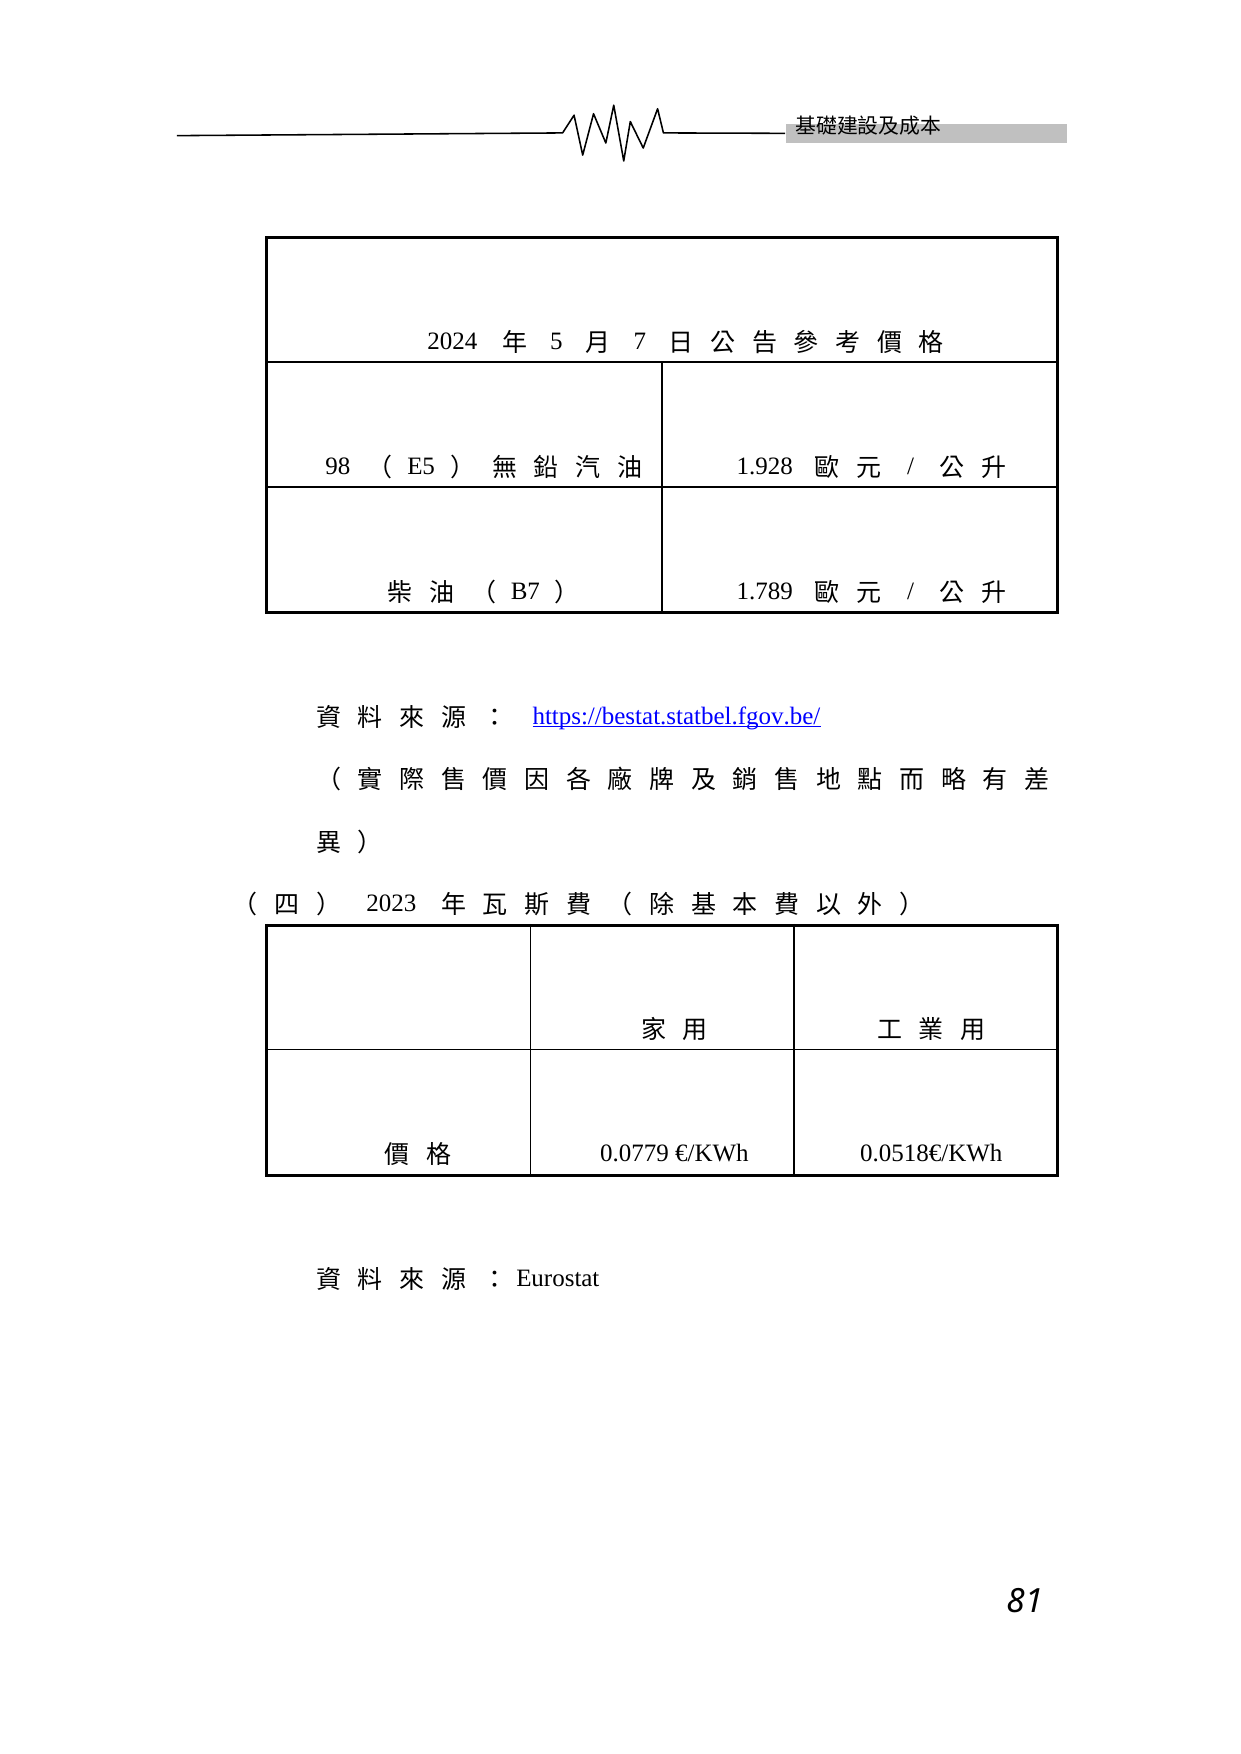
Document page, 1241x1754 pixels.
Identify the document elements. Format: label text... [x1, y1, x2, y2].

text 資料來源：https://bestat.statbel.fgov.be/ [280, 674, 1058, 736]
table_cell 1.789歐元/公升 [663, 488, 1056, 611]
table_cell 柴油（B7） [268, 488, 661, 611]
table_cell 0.0779 €/KWh [531, 1050, 793, 1174]
table_cell 1.928歐元/公升 [663, 363, 1056, 486]
text （實際售價因各廠牌及銷售地點而略有差異） [280, 736, 1058, 861]
text 資料來源：Eurostat [280, 1236, 1058, 1299]
text （四）2023年瓦斯費（除基本費以外） [207, 861, 1058, 924]
table_cell 價格 [268, 1050, 530, 1174]
table_cell 98（E5）無鉛汽油 [268, 363, 661, 486]
table_header [268, 927, 530, 1049]
table_cell 0.0518€/KWh [795, 1050, 1056, 1174]
table_header 家用 [531, 927, 793, 1049]
table_header 2024年5月7日公告參考價格 [268, 239, 1056, 361]
table_header 工業用 [795, 927, 1056, 1049]
